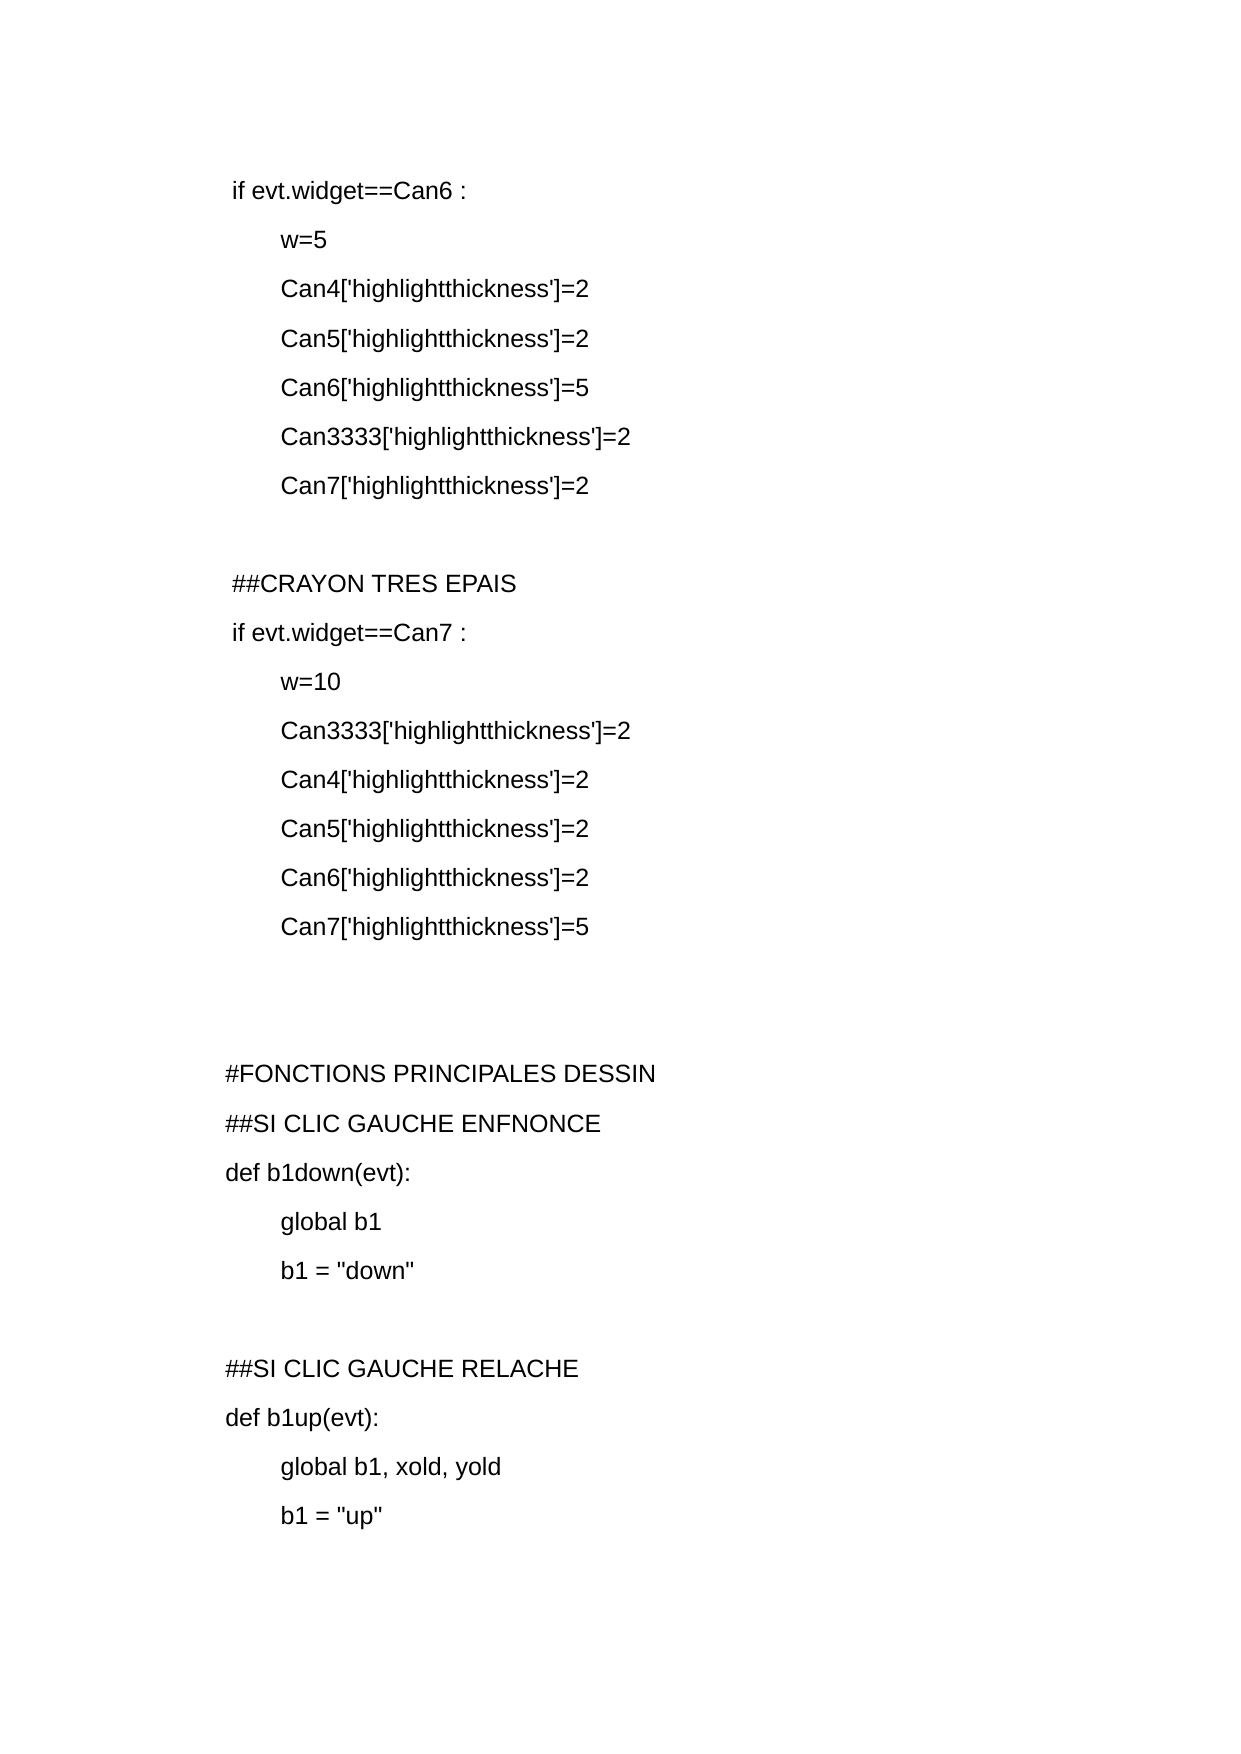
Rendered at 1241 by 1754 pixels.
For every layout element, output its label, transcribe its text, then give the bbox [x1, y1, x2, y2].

text def b1down(evt): [118, 1158, 1122, 1186]
text Can5['highlightthickness']=2 [118, 323, 1122, 352]
text Can6['highlightthickness']=2 [118, 863, 1122, 892]
text global b1 [118, 1207, 1122, 1235]
text Can5['highlightthickness']=2 [118, 814, 1122, 843]
text if evt.widget==Can6 : [118, 176, 1122, 205]
text def b1up(evt): [118, 1403, 1122, 1432]
text Can7['highlightthickness']=2 [118, 471, 1122, 499]
text ##SI CLIC GAUCHE ENFNONCE [118, 1108, 1122, 1137]
text #FONCTIONS PRINCIPALES DESSIN [118, 1059, 1122, 1088]
text if evt.widget==Can7 : [118, 618, 1122, 647]
text global b1, xold, yold [118, 1452, 1122, 1481]
text w=5 [118, 225, 1122, 254]
text Can4['highlightthickness']=2 [118, 274, 1122, 303]
text Can3333['highlightthickness']=2 [118, 716, 1122, 745]
text Can6['highlightthickness']=5 [118, 373, 1122, 401]
text w=10 [118, 667, 1122, 696]
text ##CRAYON TRES EPAIS [118, 569, 1122, 598]
text ##SI CLIC GAUCHE RELACHE [118, 1354, 1122, 1383]
text b1 = "down" [118, 1256, 1122, 1284]
text Can4['highlightthickness']=2 [118, 765, 1122, 794]
text b1 = "up" [118, 1501, 1122, 1530]
text Can7['highlightthickness']=5 [118, 912, 1122, 941]
text Can3333['highlightthickness']=2 [118, 422, 1122, 450]
